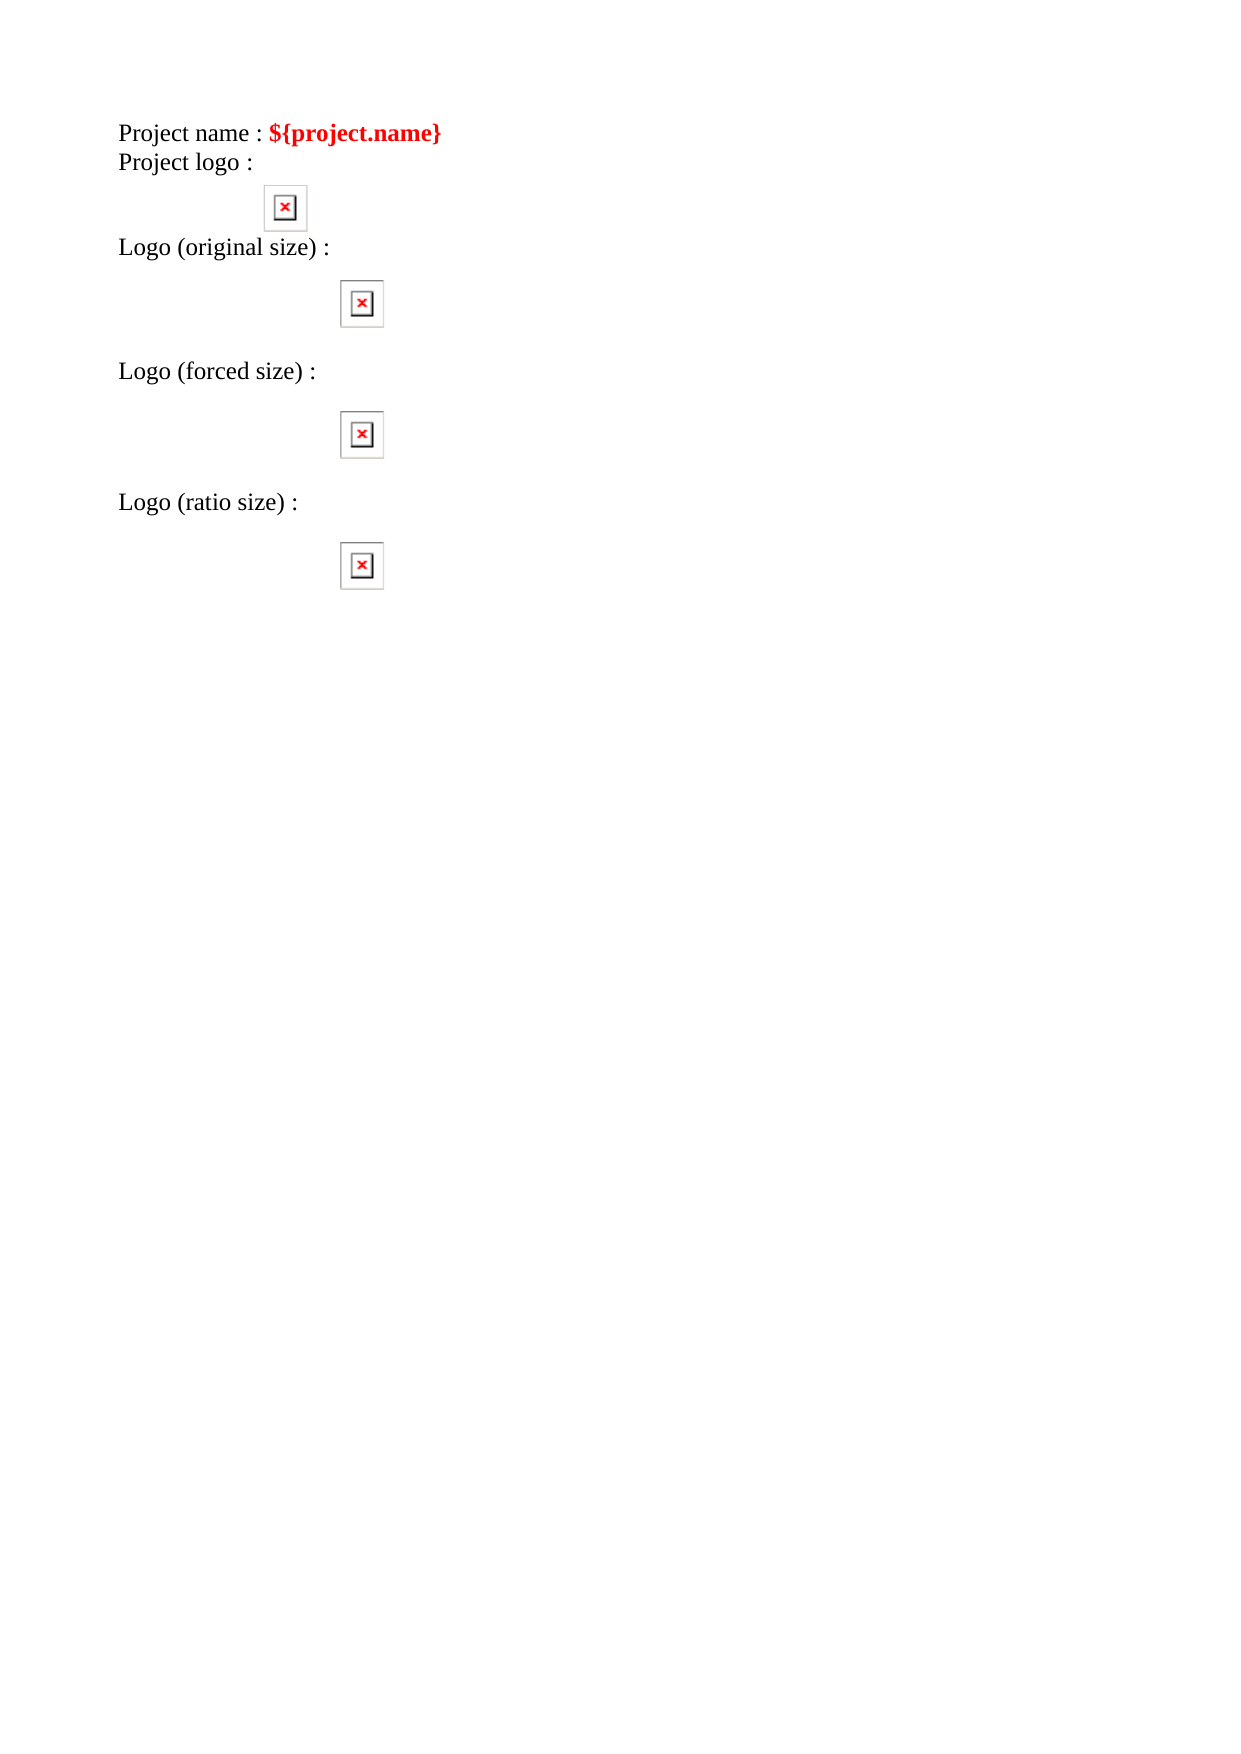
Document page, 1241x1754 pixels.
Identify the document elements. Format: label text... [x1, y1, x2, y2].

picture [340, 280, 385, 328]
text Logo (original size) : [118, 176, 1122, 261]
text Project logo : [118, 147, 1122, 176]
picture [340, 411, 385, 459]
picture [340, 542, 385, 590]
text Logo (forced size) : [118, 356, 1122, 385]
text Logo (ratio size) : [118, 487, 1122, 516]
text Project name : ${project.name} [118, 118, 1122, 147]
picture [263, 185, 308, 232]
